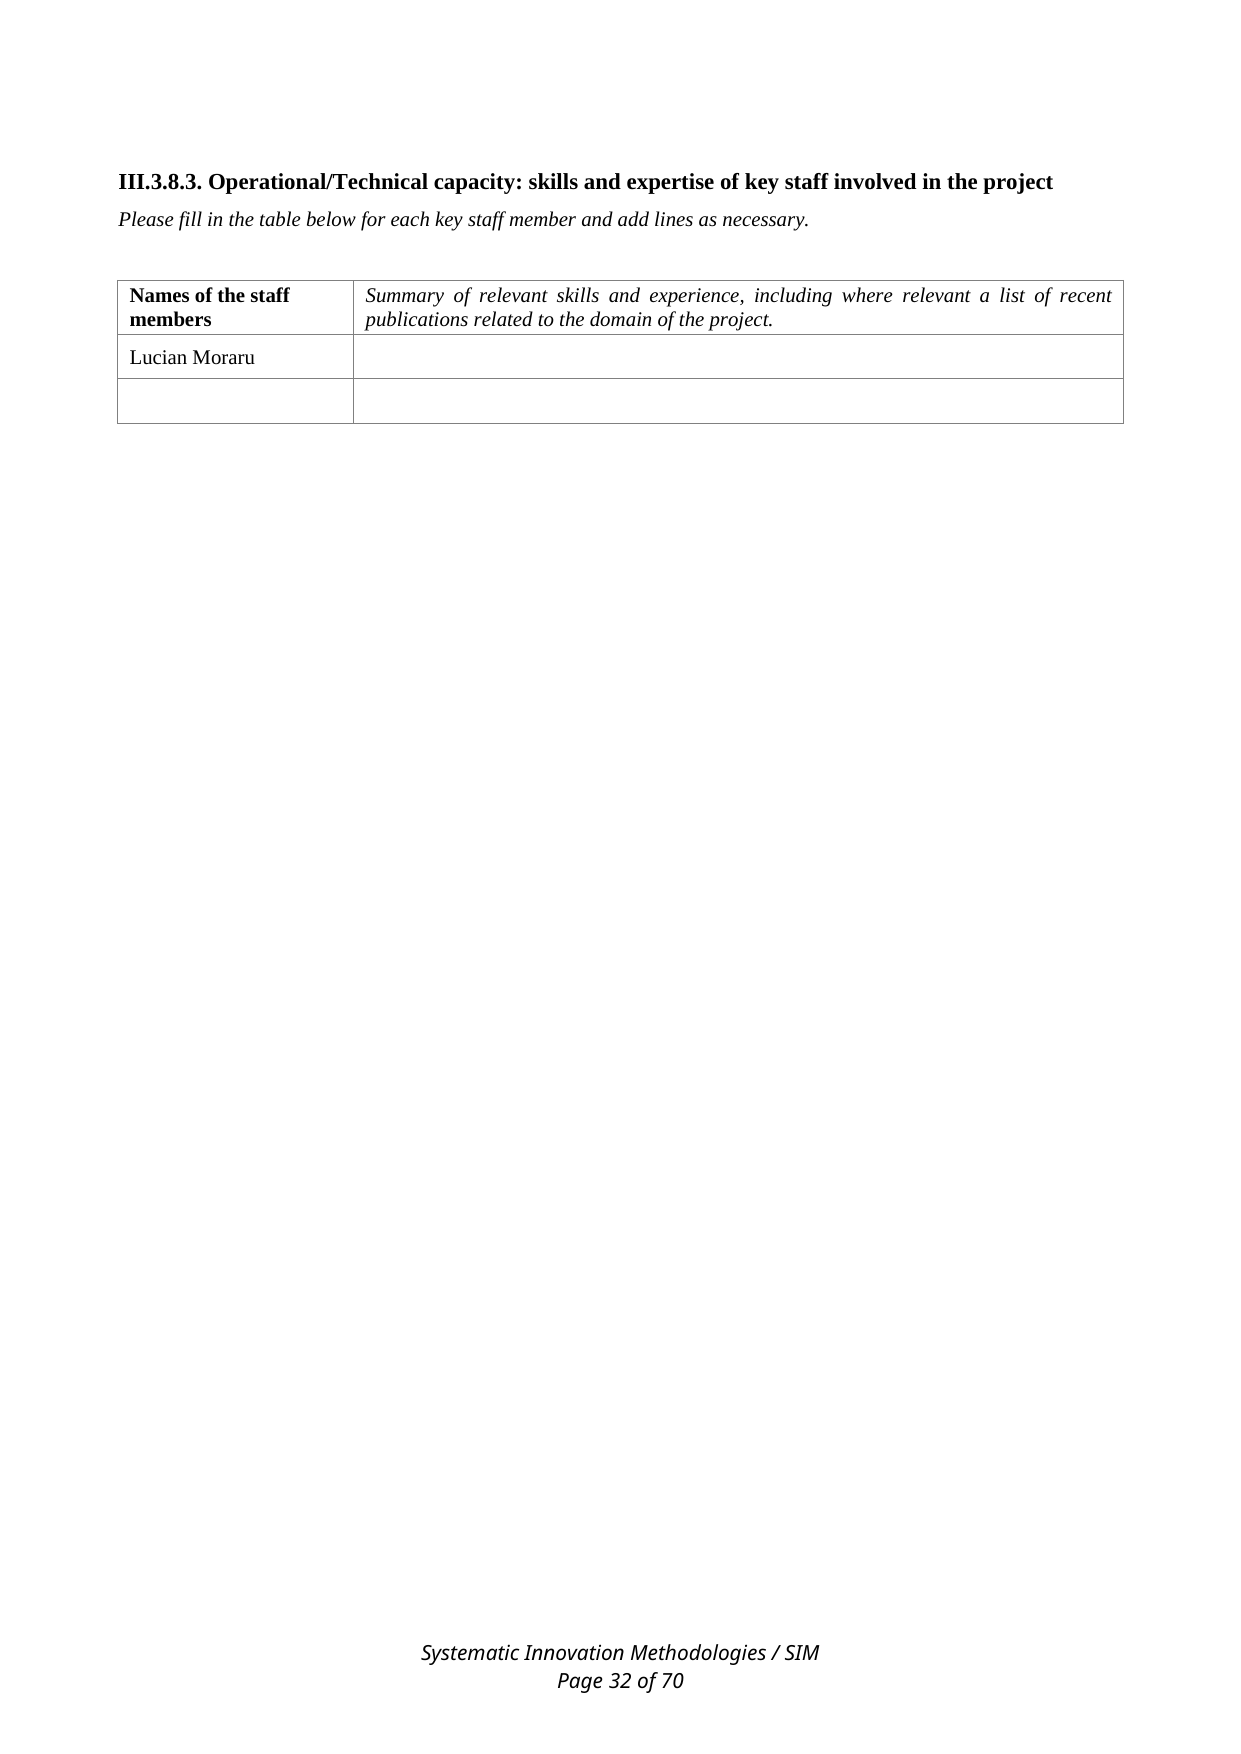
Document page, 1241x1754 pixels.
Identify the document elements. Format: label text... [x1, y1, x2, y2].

table_cell [118, 379, 353, 422]
table_header Names of the staff members [118, 281, 353, 334]
text Please fill in the table below for each key staff member and add lines as necessary. [118, 207, 1122, 231]
table_cell [354, 379, 1123, 422]
table_cell [354, 335, 1123, 378]
table_header Summary of relevant skills and experience, including where relevant a list of recent publications related to the domain of the project. [354, 281, 1123, 334]
text III.3.8.3. Operational/Technical capacity: skills and expertise of key staff involved in the project [118, 168, 1122, 194]
table_cell Lucian Moraru [118, 335, 353, 378]
